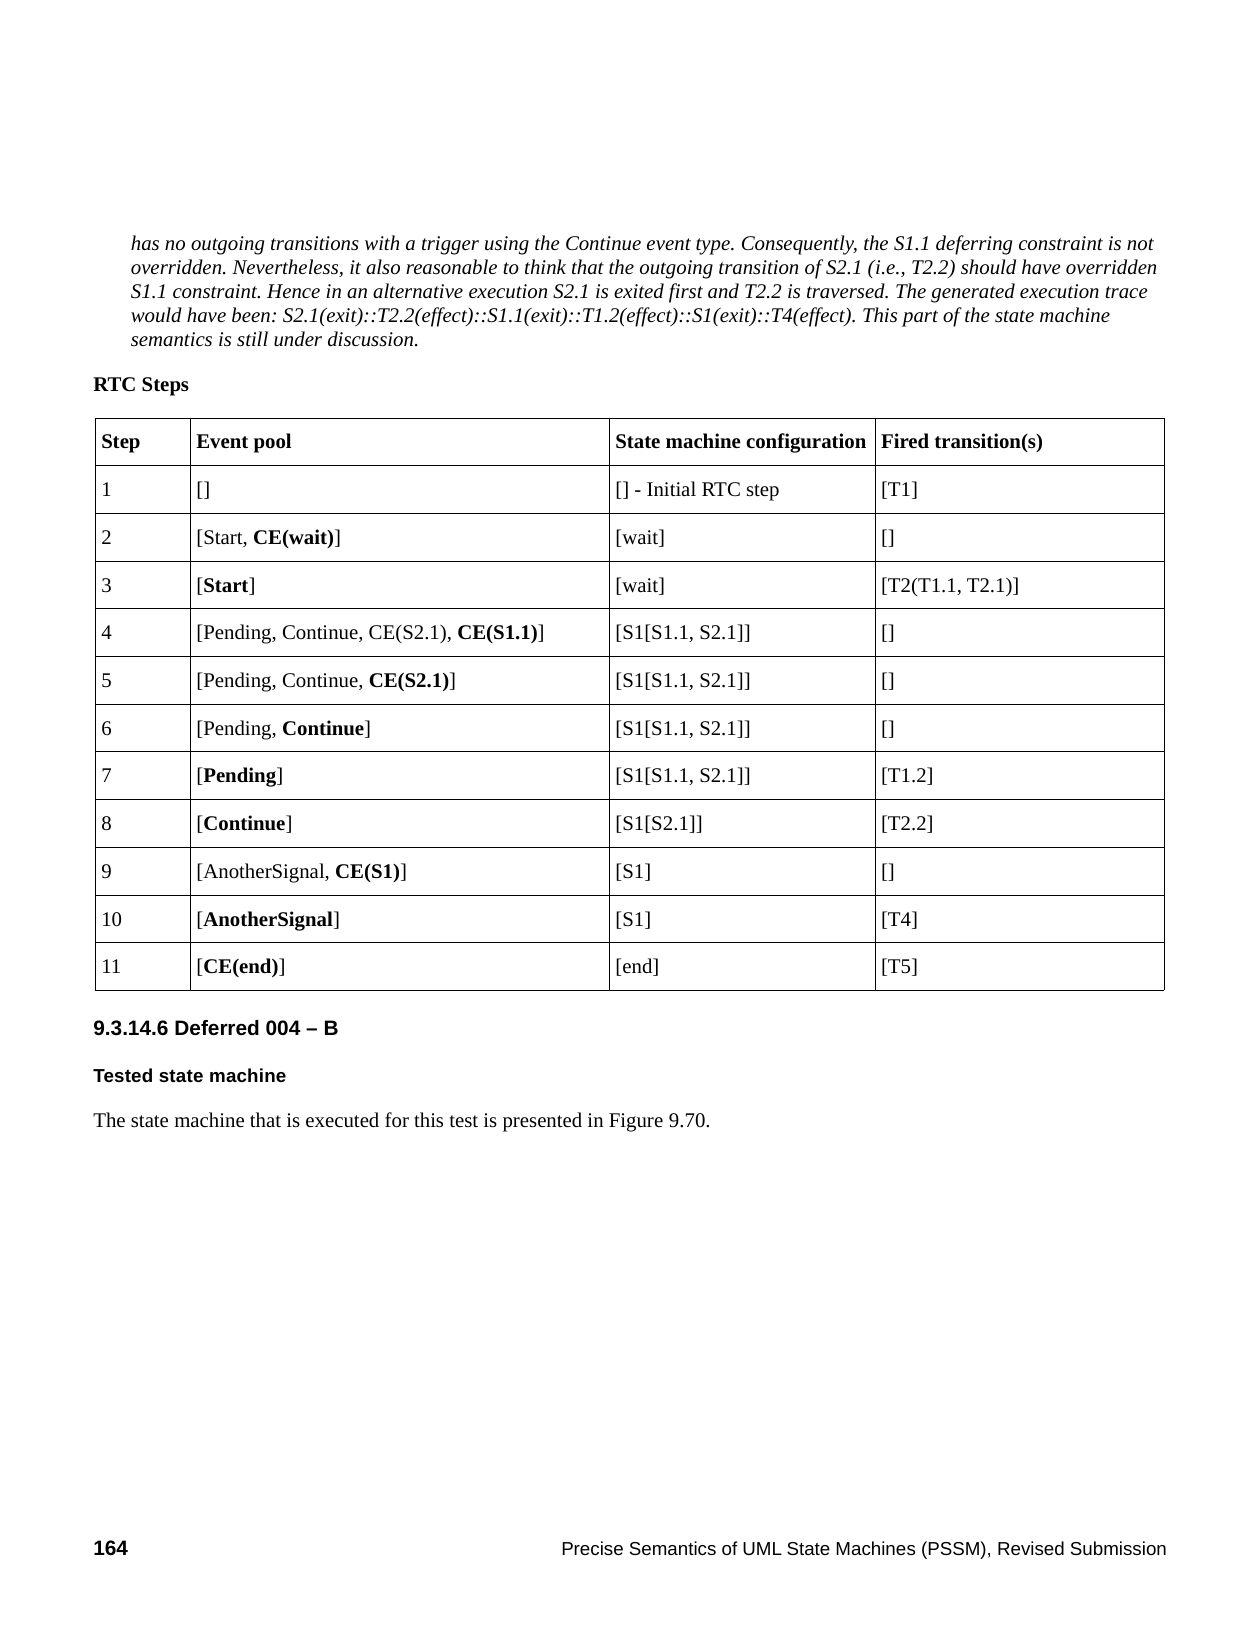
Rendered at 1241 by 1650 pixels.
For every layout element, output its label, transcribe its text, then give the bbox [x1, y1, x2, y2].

subtitle Deferred 004 – B [93, 1015, 1164, 1040]
table_cell [] [876, 514, 1164, 561]
table_cell [] [876, 705, 1164, 751]
table_cell [Pending] [191, 752, 609, 799]
table_cell [T4] [876, 896, 1164, 942]
table_cell [end] [610, 943, 875, 990]
table_header Fired transition(s) [876, 419, 1164, 465]
table_cell [Start, CE(wait)] [191, 514, 609, 561]
table_header Step [96, 419, 190, 465]
table_header State machine configuration [610, 419, 875, 465]
table_cell [wait] [610, 562, 875, 608]
table_cell 5 [96, 657, 190, 704]
table_cell [] [876, 848, 1164, 894]
table_cell [AnotherSignal] [191, 896, 609, 942]
table_cell [S1[S1.1, S2.1]] [610, 705, 875, 751]
table_cell 4 [96, 609, 190, 656]
text RTC Steps [93, 372, 1164, 396]
table_cell [S1[S1.1, S2.1]] [610, 657, 875, 704]
table_cell [Pending, Continue] [191, 705, 609, 751]
table_cell [CE(end)] [191, 943, 609, 990]
table_cell [Continue] [191, 800, 609, 847]
table_cell [T1.2] [876, 752, 1164, 799]
table_cell 8 [96, 800, 190, 847]
table_cell 11 [96, 943, 190, 990]
table_cell [] - Initial RTC step [610, 466, 875, 513]
table_cell [] [191, 466, 609, 513]
table_cell [S1[S1.1, S2.1]] [610, 609, 875, 656]
table_cell 7 [96, 752, 190, 799]
text has no outgoing transitions with a trigger using the Continue event type. Consequently, the S1.1 deferring constraint is not overridden. Nevertheless, it also reasonable to think that the outgoing transition of S2.1 (i.e., T2.2) should have overridden S1.1 constraint. Hence in an alternative execution S2.1 is exited first and T2.2 is traversed. The generated execution trace would have been: S2.1(exit)::T2.2(effect)::S1.1(exit)::T1.2(effect)::S1(exit)::T4(effect). This part of the state machine semantics is still under discussion. [131, 231, 1164, 351]
table_cell [wait] [610, 514, 875, 561]
table_cell [T2(T1.1, T2.1)] [876, 562, 1164, 608]
table_cell [] [876, 657, 1164, 704]
subtitle Tested state machine [93, 1065, 1164, 1087]
table_cell [S1] [610, 848, 875, 894]
table_cell 1 [96, 466, 190, 513]
table_cell [Pending, Continue, CE(S2.1)] [191, 657, 609, 704]
table_cell 2 [96, 514, 190, 561]
table_header Event pool [191, 419, 609, 465]
table_cell 10 [96, 896, 190, 942]
table_cell [S1] [610, 896, 875, 942]
table_cell 9 [96, 848, 190, 894]
table_cell [T1] [876, 466, 1164, 513]
table_cell 3 [96, 562, 190, 608]
table_cell [S1[S1.1, S2.1]] [610, 752, 875, 799]
table_cell [Start] [191, 562, 609, 608]
table_cell [AnotherSignal, CE(S1)] [191, 848, 609, 894]
table_cell [T5] [876, 943, 1164, 990]
table_cell [Pending, Continue, CE(S2.1), CE(S1.1)] [191, 609, 609, 656]
table_cell 6 [96, 705, 190, 751]
text The state machine that is executed for this test is presented in Figure 9.70. [93, 1108, 1164, 1132]
table_cell [T2.2] [876, 800, 1164, 847]
table_cell [] [876, 609, 1164, 656]
table_cell [S1[S2.1]] [610, 800, 875, 847]
